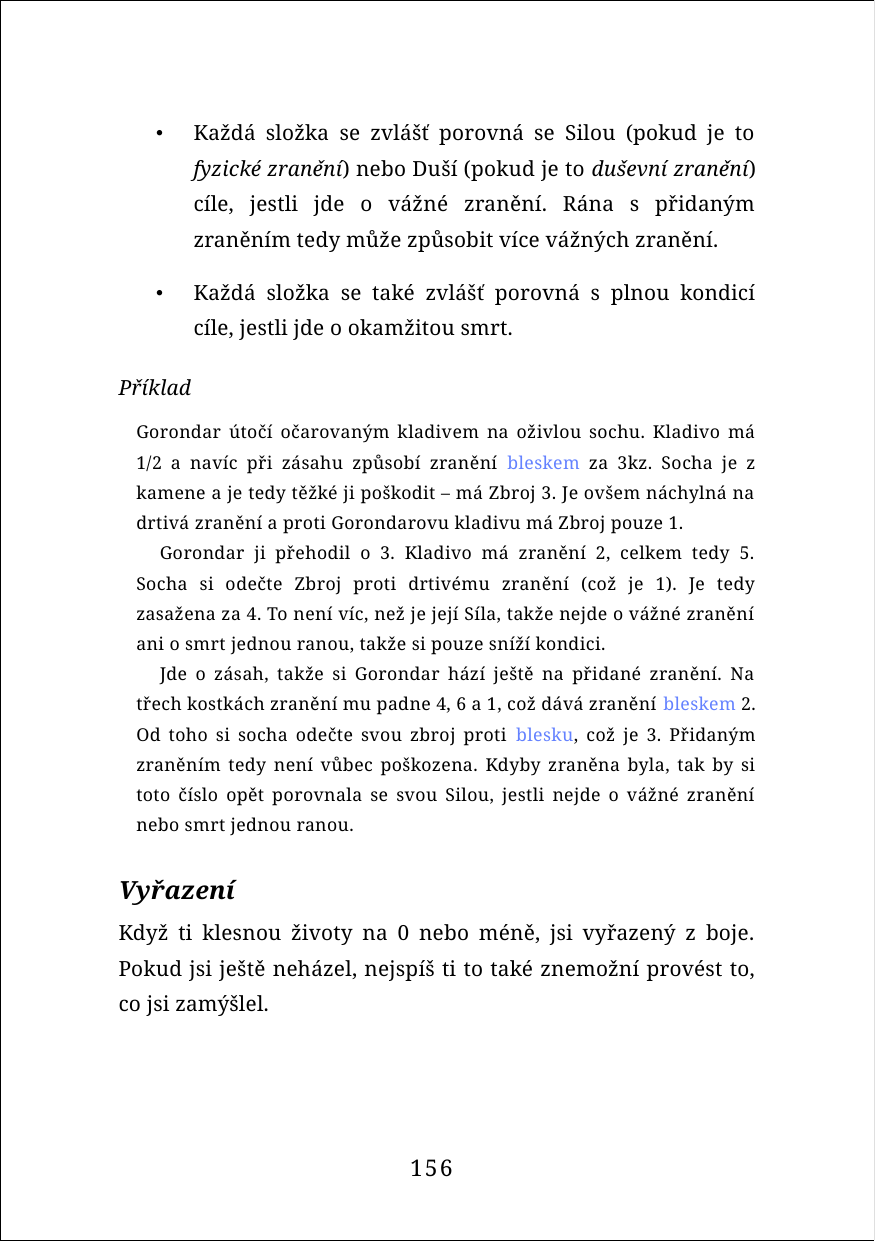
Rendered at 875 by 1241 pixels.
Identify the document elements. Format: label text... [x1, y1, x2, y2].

list Každá složka se zvlášť porovná se Silou (pokud je to fyzické zranění) nebo Duší (pokud je to duševní zranění) cíle, jestli jde o vážné zranění. Rána s přidaným zraněním tedy může způsobit více vážných zranění. [156, 118, 756, 253]
text Příklad [118, 373, 756, 401]
subtitle Vyřazení [118, 872, 756, 906]
list Každá složka se také zvlášť porovná s plnou kondicí cíle, jestli jde o okamžitou smrt. [156, 278, 756, 342]
text Gorondar útočí očarovaným kladivem na oživlou sochu. Kladivo má 1/2 a navíc při zásahu způsobí zranění bleskem za 3kz. Socha je z kamene a je tedy těžké ji poškodit – má Zbroj 3. Je ovšem náchylná na drtivá zranění a proti Gorondarovu kladivu má Zbroj pouze 1. Gorondar ji přehodil o 3. Kladivo má zranění 2, celkem tedy 5. Socha si odečte Zbroj proti drtivému zranění (což je 1). Je tedy zasažena za 4. To není víc, než je její Síla, takže nejde o vážné zranění ani o smrt jednou ranou, takže si pouze sníží kondici. Jde o zásah, takže si Gorondar hází ještě na přidané zranění. Na třech kostkách zranění mu padne 4, 6 a 1, což dává zranění bleskem 2. Od toho si socha odečte svou zbroj proti blesku, což je 3. Přidaným zraněním tedy není vůbec poškozena. Kdyby zraněna byla, tak by si toto číslo opět porovnala se svou Silou, jestli nejde o vážné zranění nebo smrt jednou ranou. [136, 420, 756, 837]
text Když ti klesnou životy na 0 nebo méně, jsi vyřazený z boje. Pokud jsi ještě neházel, nejspíš ti to také znemožní provést to, co jsi zamýšlel. [118, 918, 756, 1018]
